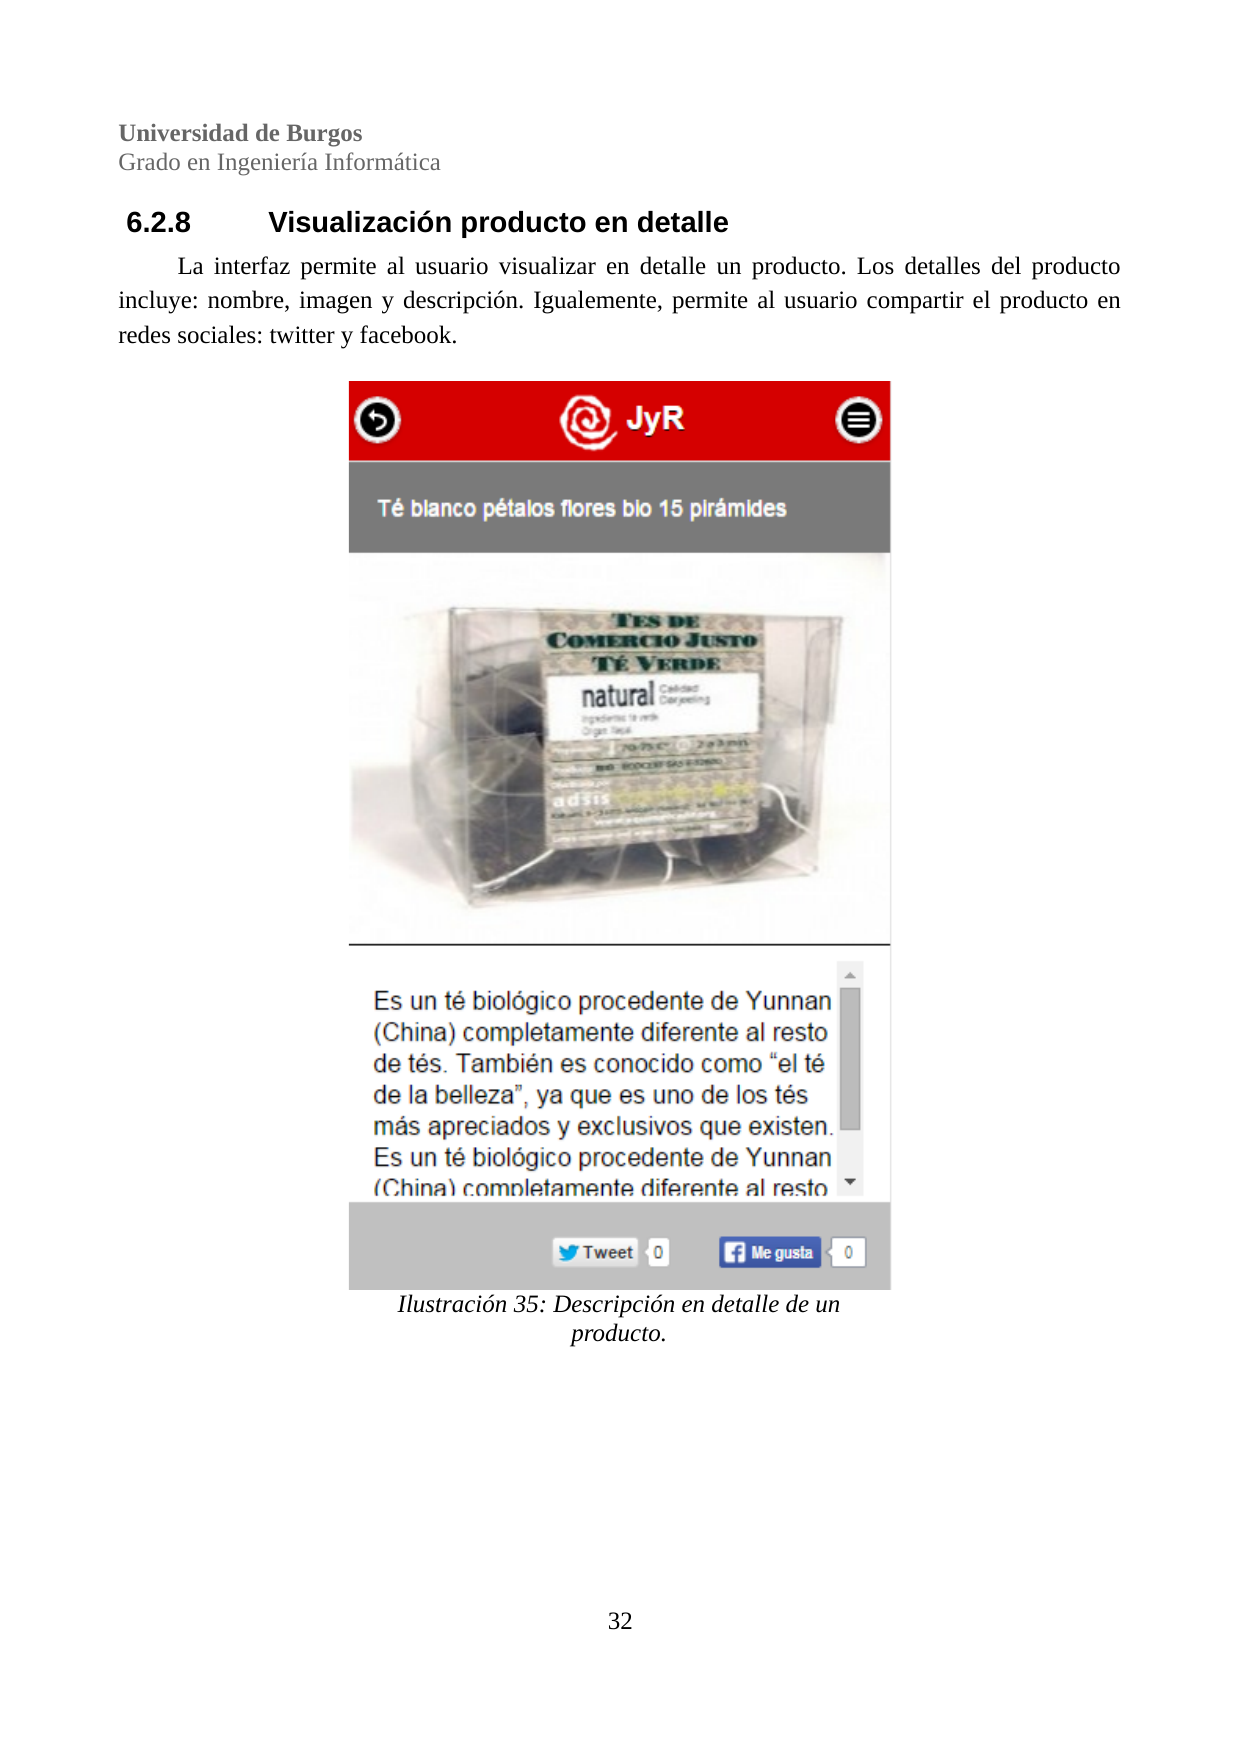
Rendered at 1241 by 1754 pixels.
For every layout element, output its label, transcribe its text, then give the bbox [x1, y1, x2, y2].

text Ilustración 35: Descripción en detalle de un producto. [349, 1290, 891, 1347]
subtitle Visualización producto en detalle [118, 205, 1122, 239]
picture [348, 381, 892, 1290]
text La interfaz permite al usuario visualizar en detalle un producto. Los detalles del producto incluye: nombre, imagen y descripción. Igualemente, permite al usuario compartir el producto en redes sociales: twitter y facebook. [118, 251, 1122, 349]
